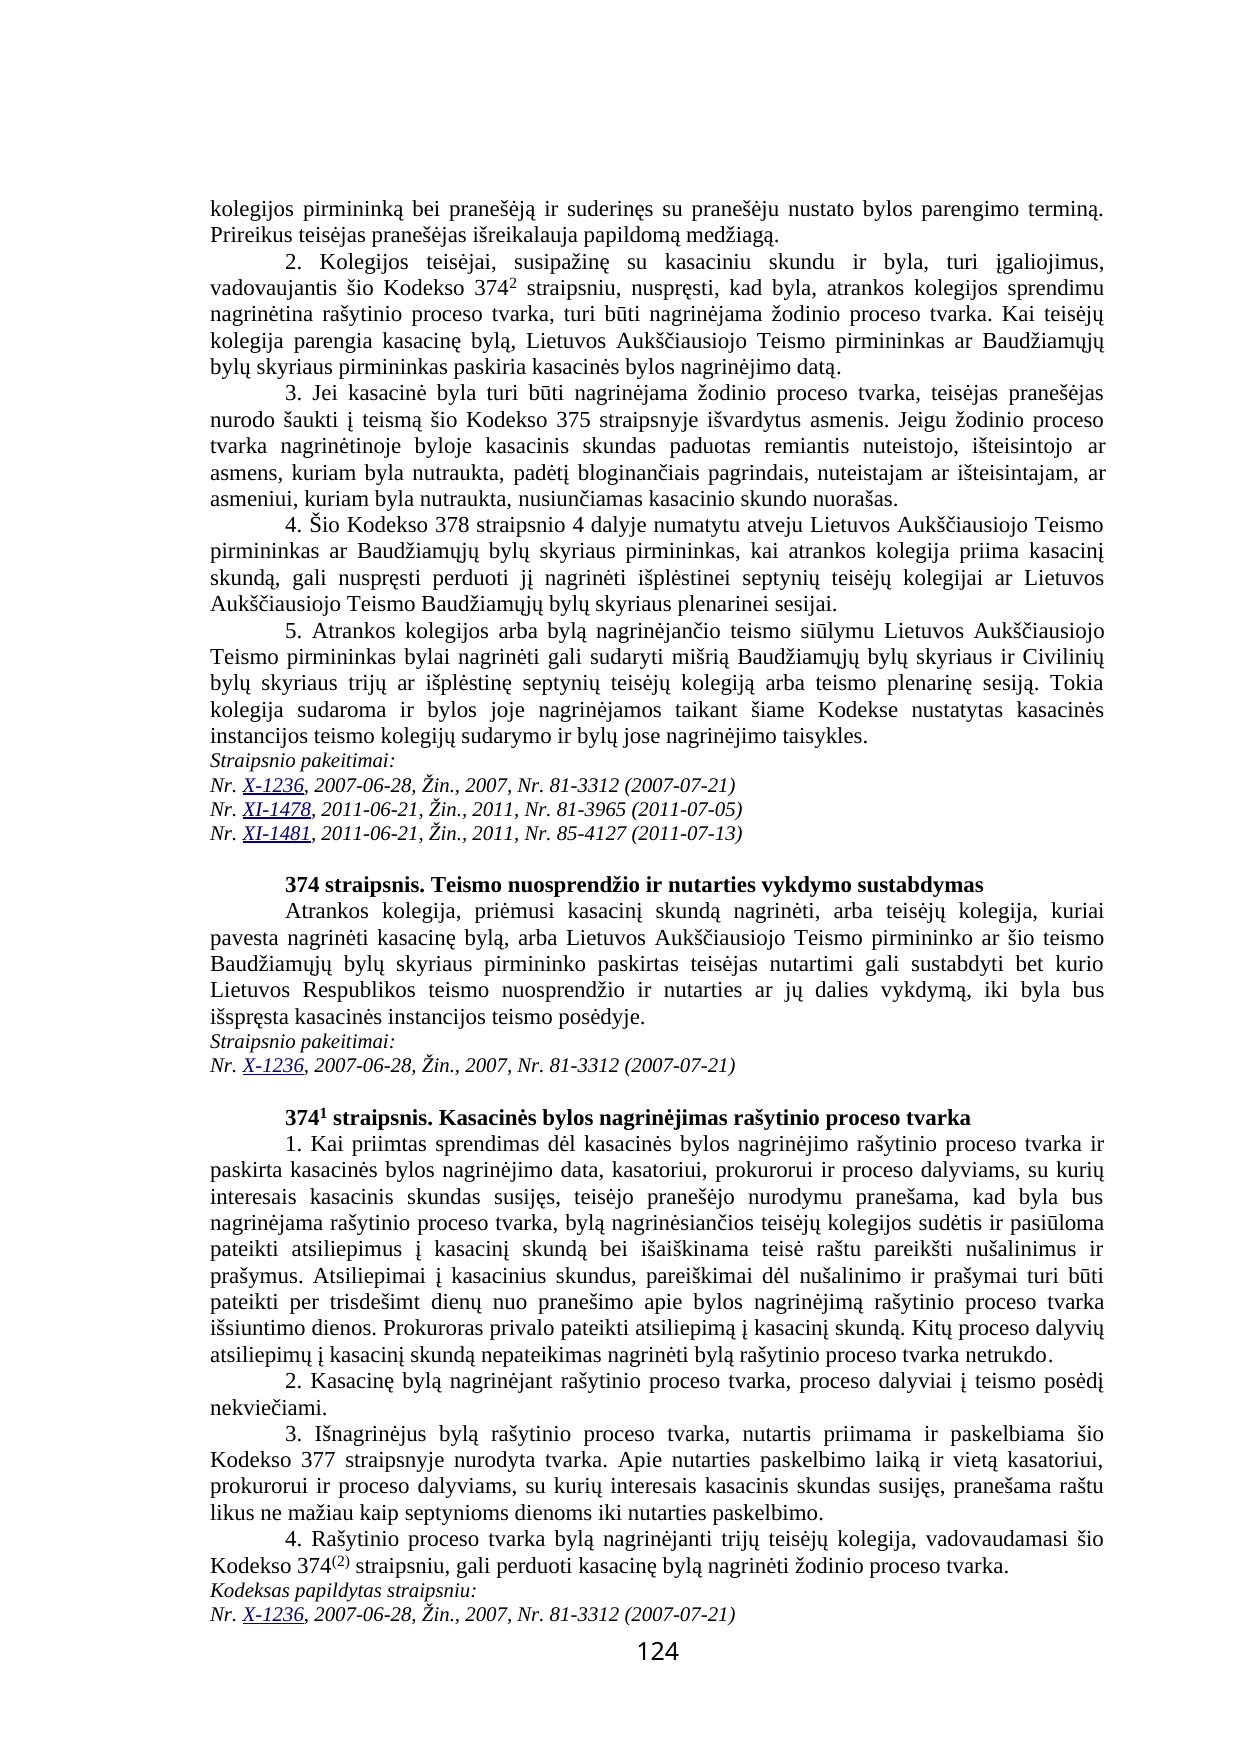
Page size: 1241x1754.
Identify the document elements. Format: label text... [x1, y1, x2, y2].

text 3741 straipsnis. Kasacinės bylos nagrinėjimas rašytinio proceso tvarka [210, 1104, 1106, 1130]
text 5. Atrankos kolegijos arba bylą nagrinėjančio teismo siūlymu Lietuvos Aukščiausiojo Teismo pirmininkas bylai nagrinėti gali sudaryti mišrią Baudžiamųjų bylų skyriaus ir Civilinių bylų skyriaus trijų ar išplėstinę septynių teisėjų kolegiją arba teismo plenarinę sesiją. Tokia kolegija sudaroma ir bylos joje nagrinėjamos taikant šiame Kodekse nustatytas kasacinės instancijos teismo kolegijų sudarymo ir bylų jose nagrinėjimo taisykles. [210, 617, 1106, 748]
text Nr. X-1236, 2007-06-28, Žin., 2007, Nr. 81-3312 (2007-07-21) [210, 1053, 1106, 1077]
text Straipsnio pakeitimai: [210, 748, 1106, 772]
text Straipsnio pakeitimai: [210, 1029, 1106, 1053]
text 3. Jei kasacinė byla turi būti nagrinėjama žodinio proceso tvarka, teisėjas pranešėjas nurodo šaukti į teismą šio Kodekso 375 straipsnyje išvardytus asmenis. Jeigu žodinio proceso tvarka nagrinėtinoje byloje kasacinis skundas paduotas remiantis nuteistojo, išteisintojo ar asmens, kuriam byla nutraukta, padėtį bloginančiais pagrindais, nuteistajam ar išteisintajam, ar asmeniui, kuriam byla nutraukta, nusiunčiamas kasacinio skundo nuorašas. [210, 379, 1106, 511]
text Nr. X-1236, 2007-06-28, Žin., 2007, Nr. 81-3312 (2007-07-21) [210, 1602, 1106, 1626]
text 4. Rašytinio proceso tvarka bylą nagrinėjanti trijų teisėjų kolegija, vadovaudamasi šio Kodekso 374(2) straipsniu, gali perduoti kasacinę bylą nagrinėti žodinio proceso tvarka. [210, 1525, 1106, 1578]
text kolegijos pirmininką bei pranešėją ir suderinęs su pranešėju nustato bylos parengimo terminą. Prireikus teisėjas pranešėjas išreikalauja papildomą medžiagą. [210, 195, 1106, 248]
text Atrankos kolegija, priėmusi kasacinį skundą nagrinėti, arba teisėjų kolegija, kuriai pavesta nagrinėti kasacinę bylą, arba Lietuvos Aukščiausiojo Teismo pirmininko ar šio teismo Baudžiamųjų bylų skyriaus pirmininko paskirtas teisėjas nutartimi gali sustabdyti bet kurio Lietuvos Respublikos teismo nuosprendžio ir nutarties ar jų dalies vykdymą, iki byla bus išspręsta kasacinės instancijos teismo posėdyje. [210, 897, 1106, 1029]
text Nr. XI-1478, 2011-06-21, Žin., 2011, Nr. 81-3965 (2011-07-05) [210, 797, 1106, 821]
text 2. Kolegijos teisėjai, susipažinę su kasaciniu skundu ir byla, turi įgaliojimus, vadovaujantis šio Kodekso 3742 straipsniu, nuspręsti, kad byla, atrankos kolegijos sprendimu nagrinėtina rašytinio proceso tvarka, turi būti nagrinėjama žodinio proceso tvarka. Kai teisėjų kolegija parengia kasacinę bylą, Lietuvos Aukščiausiojo Teismo pirmininkas ar Baudžiamųjų bylų skyriaus pirmininkas paskiria kasacinės bylos nagrinėjimo datą. [210, 248, 1106, 379]
text Nr. XI-1481, 2011-06-21, Žin., 2011, Nr. 85-4127 (2011-07-13) [210, 821, 1106, 845]
text 1. Kai priimtas sprendimas dėl kasacinės bylos nagrinėjimo rašytinio proceso tvarka ir paskirta kasacinės bylos nagrinėjimo data, kasatoriui, prokurorui ir proceso dalyviams, su kurių interesais kasacinis skundas susijęs, teisėjo pranešėjo nurodymu pranešama, kad byla bus nagrinėjama rašytinio proceso tvarka, bylą nagrinėsiančios teisėjų kolegijos sudėtis ir pasiūloma pateikti atsiliepimus į kasacinį skundą bei išaiškinama teisė raštu pareikšti nušalinimus ir prašymus. Atsiliepimai į kasacinius skundus, pareiškimai dėl nušalinimo ir prašymai turi būti pateikti per trisdešimt dienų nuo pranešimo apie bylos nagrinėjimą rašytinio proceso tvarka išsiuntimo dienos. Prokuroras privalo pateikti atsiliepimą į kasacinį skundą. Kitų proceso dalyvių atsiliepimų į kasacinį skundą nepateikimas nagrinėti bylą rašytinio proceso tvarka netrukdo. [210, 1130, 1106, 1367]
text 3. Išnagrinėjus bylą rašytinio proceso tvarka, nutartis priimama ir paskelbiama šio Kodekso 377 straipsnyje nurodyta tvarka. Apie nutarties paskelbimo laiką ir vietą kasatoriui, prokurorui ir proceso dalyviams, su kurių interesais kasacinis skundas susijęs, pranešama raštu likus ne mažiau kaip septynioms dienoms iki nutarties paskelbimo. [210, 1420, 1106, 1525]
text 374 straipsnis. Teismo nuosprendžio ir nutarties vykdymo sustabdymas [210, 871, 1106, 897]
text 4. Šio Kodekso 378 straipsnio 4 dalyje numatytu atveju Lietuvos Aukščiausiojo Teismo pirmininkas ar Baudžiamųjų bylų skyriaus pirmininkas, kai atrankos kolegija priima kasacinį skundą, gali nuspręsti perduoti jį nagrinėti išplėstinei septynių teisėjų kolegijai ar Lietuvos Aukščiausiojo Teismo Baudžiamųjų bylų skyriaus plenarinei sesijai. [210, 511, 1106, 617]
text 2. Kasacinę bylą nagrinėjant rašytinio proceso tvarka, proceso dalyviai į teismo posėdį nekviečiami. [210, 1367, 1106, 1420]
text Kodeksas papildytas straipsniu: [210, 1578, 1106, 1602]
text Nr. X-1236, 2007-06-28, Žin., 2007, Nr. 81-3312 (2007-07-21) [210, 772, 1106, 797]
